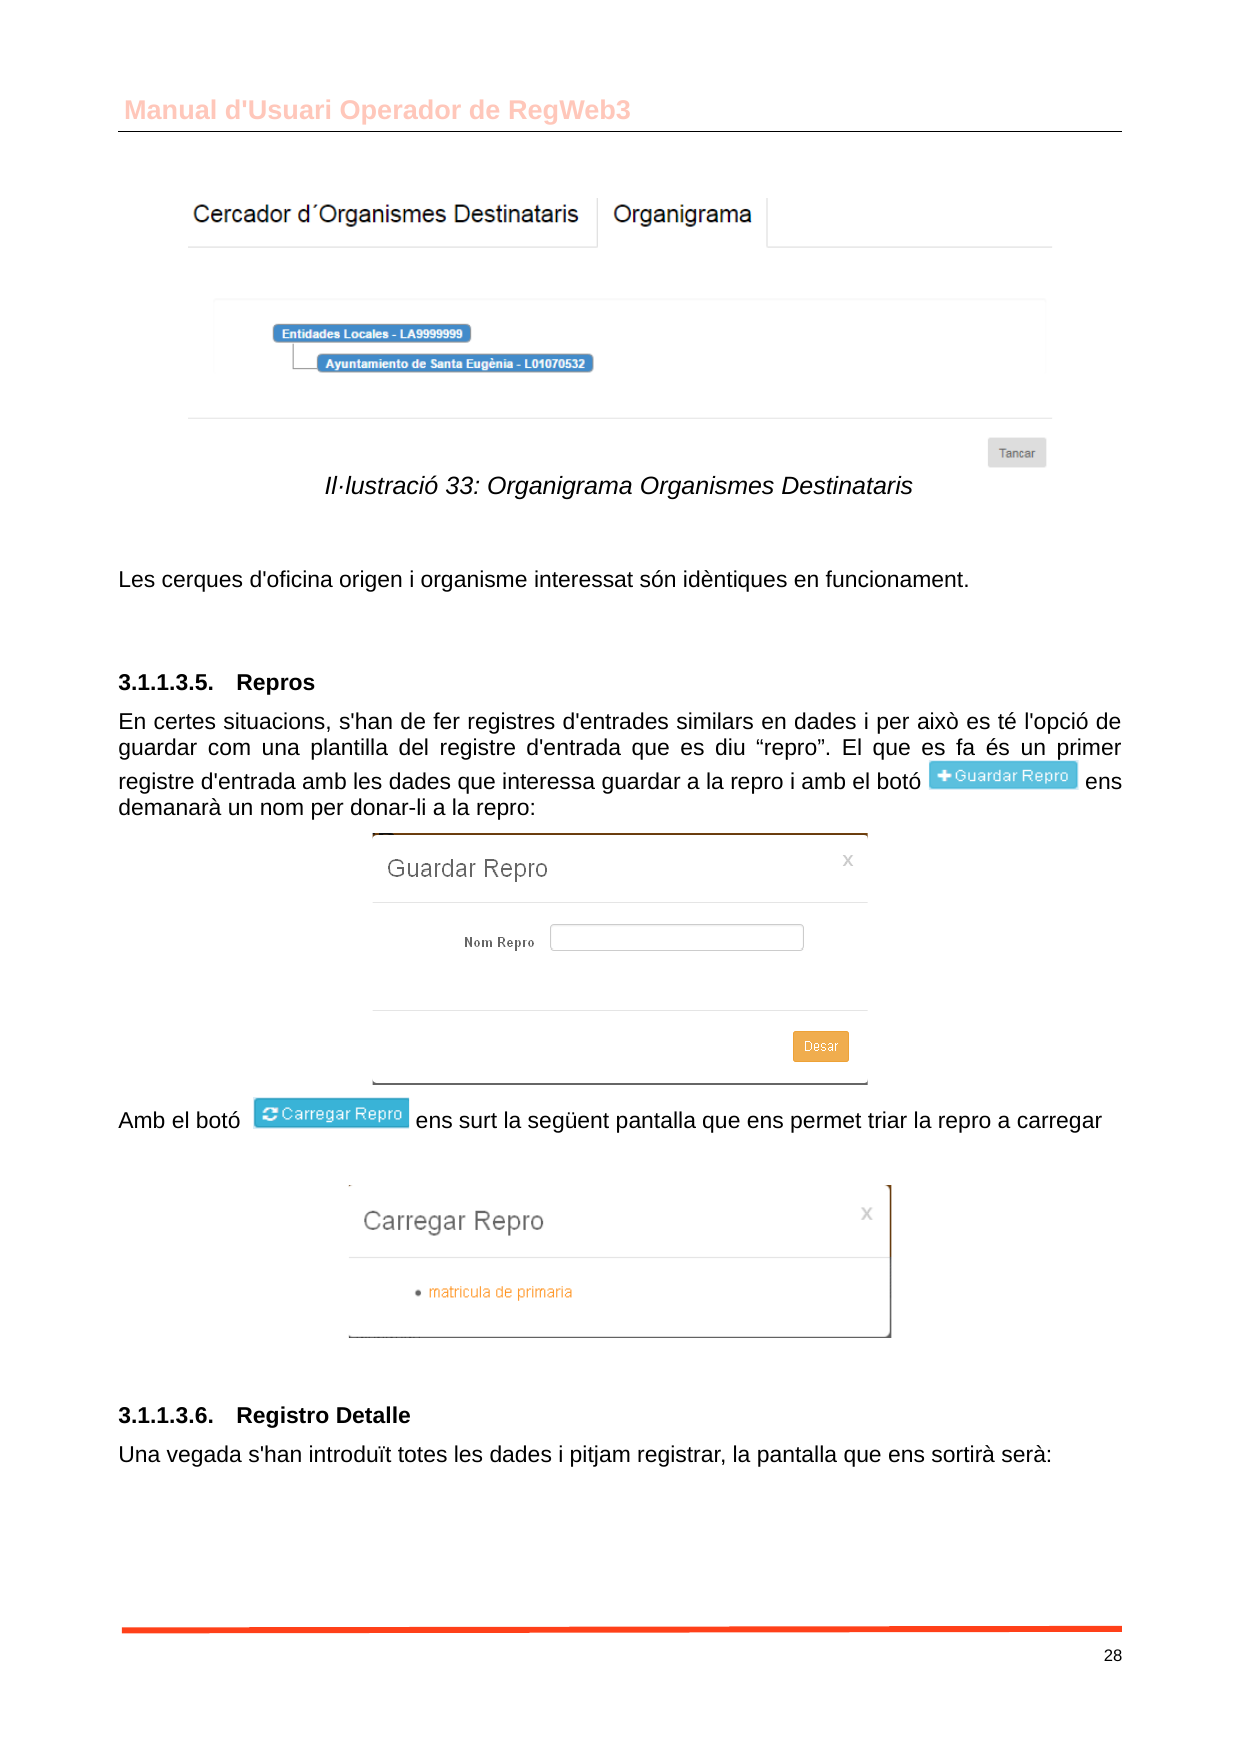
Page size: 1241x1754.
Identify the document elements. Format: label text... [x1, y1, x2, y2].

text Les cerques d'oficina origen i organisme interessat són idèntiques en funcionament. [118, 566, 1122, 593]
picture [928, 760, 1079, 790]
picture [348, 1185, 892, 1338]
text En certes situacions, s'han de fer registres d'entrades similars en dades i per això es té l'opció de guardar com una plantilla del registre d'entrada que es diu “repro”. El que es fa és un primer registre d'entrada amb les dades que interessa guardar a la repro i amb el botó ens demanarà un nom per donar-li a la repro: [118, 708, 1122, 821]
text Una vegada s'han introduït totes les dades i pitjam registrar, la pantalla que ens sortirà serà: [118, 1441, 1122, 1467]
subtitle Repros [118, 669, 1122, 696]
subtitle Registro Detalle [118, 1402, 1122, 1428]
text Amb el botó ens surt la següent pantalla que ens permet triar la repro a carregar [118, 1097, 1122, 1134]
picture [253, 1097, 410, 1129]
text Il·lustració 33: Organigrama Organismes Destinataris [125, 211, 1115, 499]
picture [372, 833, 868, 1085]
